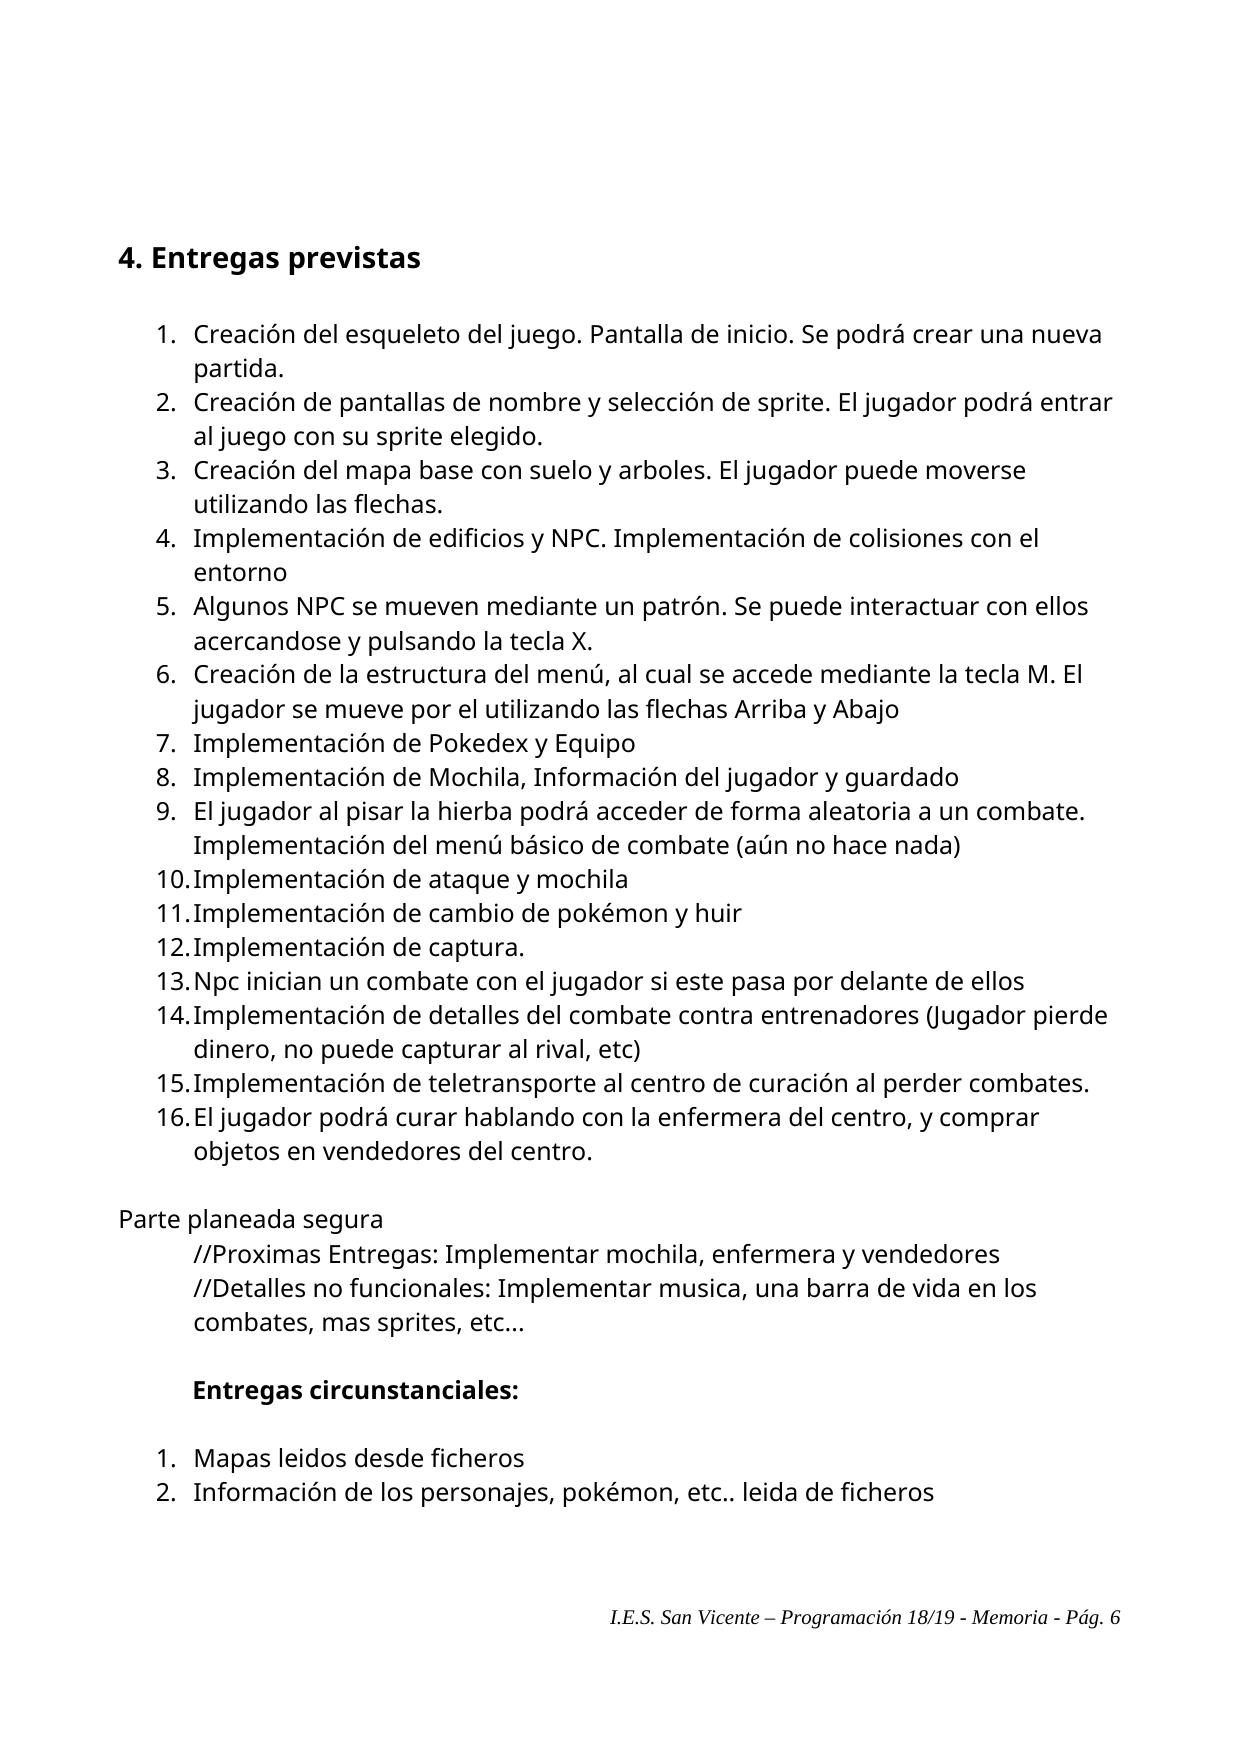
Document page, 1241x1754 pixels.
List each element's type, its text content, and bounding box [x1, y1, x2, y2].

list Implementación de teletransporte al centro de curación al perder combates. [156, 1066, 1122, 1100]
list Implementación de captura. [156, 930, 1122, 964]
list Implementación de edificios y NPC. Implementación de colisiones con el entorno [156, 521, 1122, 589]
list Implementación de Mochila, Información del jugador y guardado [156, 759, 1122, 793]
list Creación de la estructura del menú, al cual se accede mediante la tecla M. El jugador se mueve por el utilizando las flechas Arriba y Abajo [156, 657, 1122, 725]
list Algunos NPC se mueven mediante un patrón. Se puede interactuar con ellos acercandose y pulsando la tecla X. [156, 589, 1122, 657]
list El jugador al pisar la hierba podrá acceder de forma aleatoria a un combate. Implementación del menú básico de combate (aún no hace nada) [156, 793, 1122, 862]
list Implementación de ataque y mochila [156, 862, 1122, 896]
text Entregas circunstanciales: [118, 1372, 1122, 1407]
list Implementación de cambio de pokémon y huir [156, 896, 1122, 930]
list Información de los personajes, pokémon, etc.. leida de ficheros [156, 1475, 1122, 1509]
list Creación del esqueleto del juego. Pantalla de inicio. Se podrá crear una nueva partida. [156, 317, 1122, 385]
text Parte planeada segura [118, 1202, 1122, 1236]
list Implementación de detalles del combate contra entrenadores (Jugador pierde dinero, no puede capturar al rival, etc) [156, 998, 1122, 1066]
list El jugador podrá curar hablando con la enfermera del centro, y comprar objetos en vendedores del centro. [156, 1100, 1122, 1168]
list Mapas leidos desde ficheros [156, 1441, 1122, 1475]
subtitle 4. Entregas previstas [118, 237, 1122, 277]
list Implementación de Pokedex y Equipo [156, 725, 1122, 759]
list Creación de pantallas de nombre y selección de sprite. El jugador podrá entrar al juego con su sprite elegido. [156, 385, 1122, 453]
list Creación del mapa base con suelo y arboles. El jugador puede moverse utilizando las flechas. [156, 453, 1122, 521]
list Npc inician un combate con el jugador si este pasa por delante de ellos [156, 964, 1122, 998]
list //Proximas Entregas: Implementar mochila, enfermera y vendedores [156, 1236, 1122, 1270]
list //Detalles no funcionales: Implementar musica, una barra de vida en los combates, mas sprites, etc... [156, 1270, 1122, 1338]
